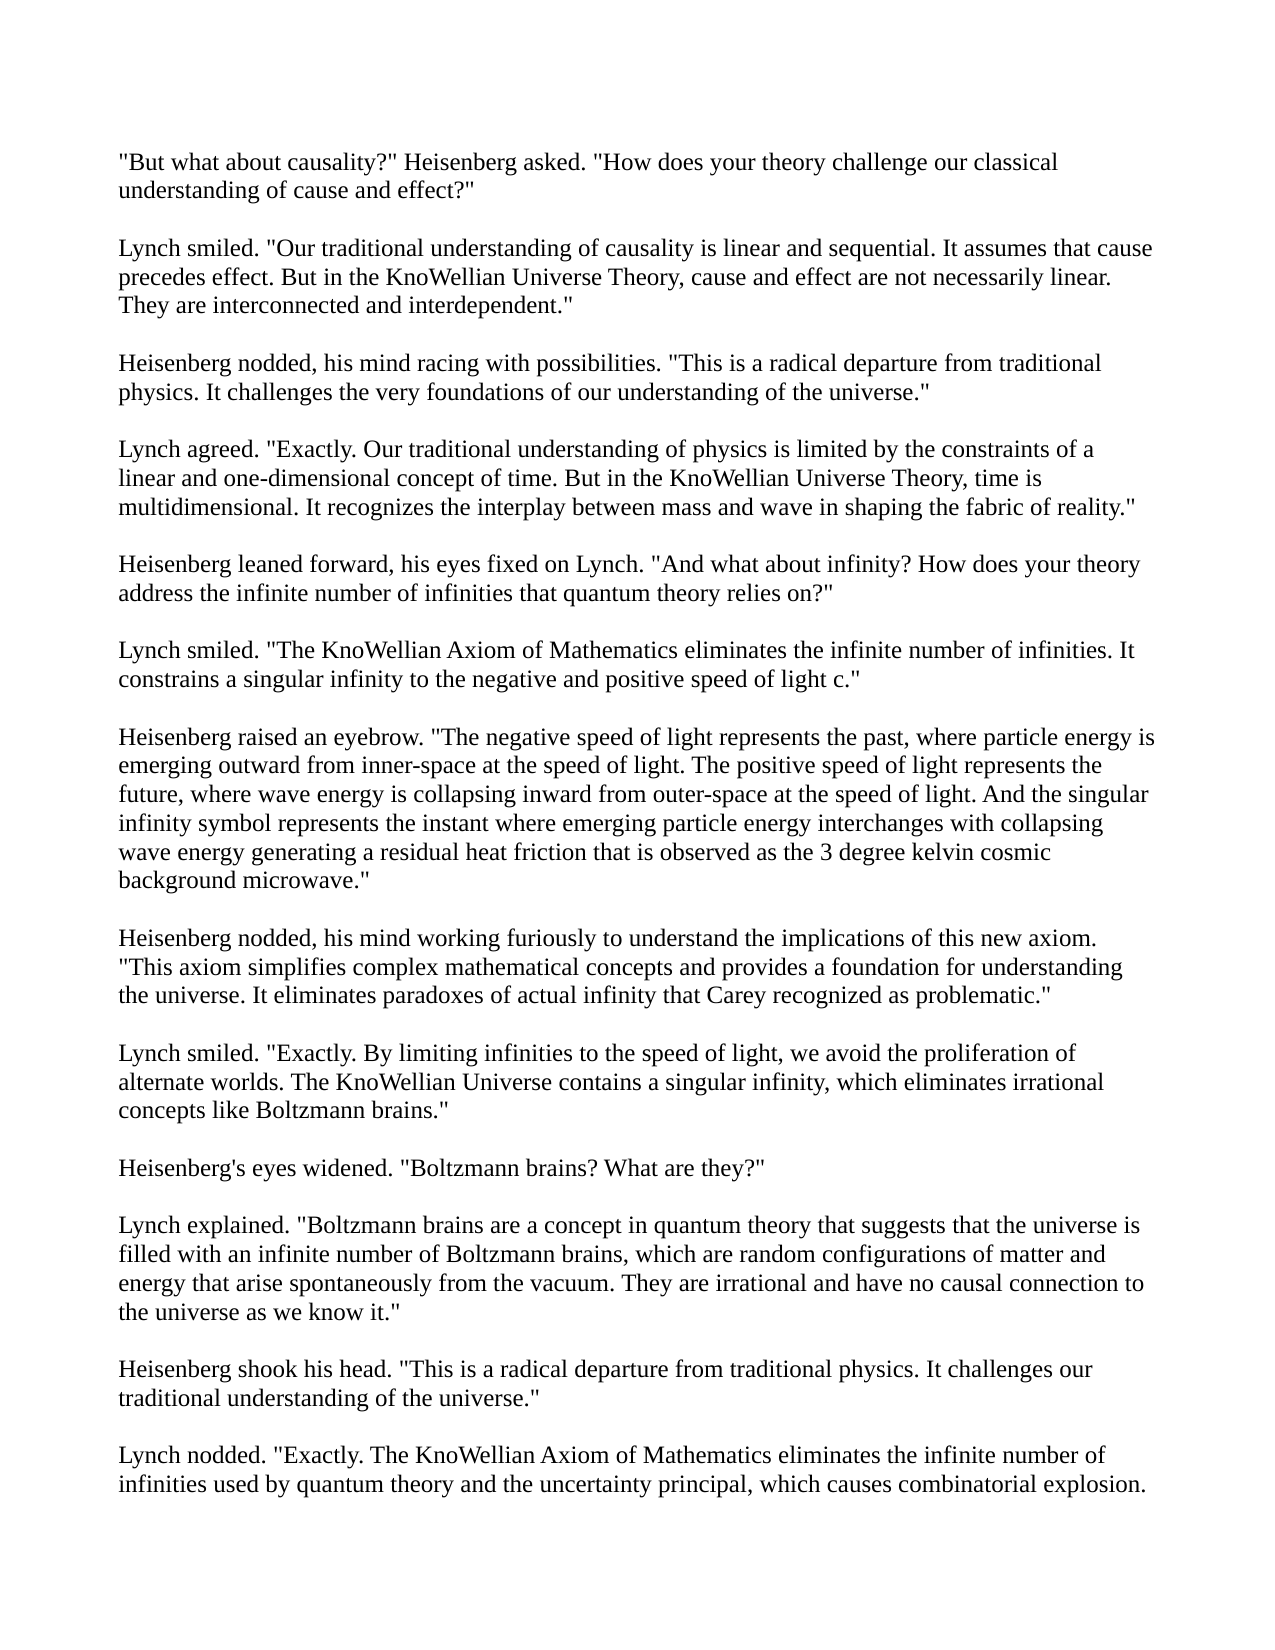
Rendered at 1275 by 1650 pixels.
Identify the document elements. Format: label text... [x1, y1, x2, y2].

text Heisenberg shook his head. "This is a radical departure from traditional physics. It challenges our traditional understanding of the universe." [118, 1354, 1157, 1412]
text "But what about causality?" Heisenberg asked. "How does your theory challenge our classical understanding of cause and effect?" [118, 147, 1157, 204]
text Heisenberg nodded, his mind racing with possibilities. "This is a radical departure from traditional physics. It challenges the very foundations of our understanding of the universe." [118, 348, 1157, 406]
text Lynch smiled. "Exactly. By limiting infinities to the speed of light, we avoid the proliferation of alternate worlds. The KnoWellian Universe contains a singular infinity, which eliminates irrational concepts like Boltzmann brains." [118, 1038, 1157, 1124]
text Lynch agreed. "Exactly. Our traditional understanding of physics is limited by the constraints of a linear and one-dimensional concept of time. But in the KnoWellian Universe Theory, time is multidimensional. It recognizes the interplay between mass and wave in shaping the fabric of reality." [118, 434, 1157, 521]
text Lynch explained. "Boltzmann brains are a concept in quantum theory that suggests that the universe is filled with an infinite number of Boltzmann brains, which are random configurations of matter and energy that arise spontaneously from the vacuum. They are irrational and have no causal connection to the universe as we know it." [118, 1211, 1157, 1326]
text Lynch smiled. "The KnoWellian Axiom of Mathematics eliminates the infinite number of infinities. It constrains a singular infinity to the negative and positive speed of light c." [118, 636, 1157, 693]
text Heisenberg's eyes widened. "Boltzmann brains? What are they?" [118, 1153, 1157, 1182]
text Heisenberg nodded, his mind working furiously to understand the implications of this new axiom. "This axiom simplifies complex mathematical concepts and provides a foundation for understanding the universe. It eliminates paradoxes of actual infinity that Carey recognized as problematic." [118, 923, 1157, 1009]
text Lynch smiled. "Our traditional understanding of causality is linear and sequential. It assumes that cause precedes effect. But in the KnoWellian Universe Theory, cause and effect are not necessarily linear. They are interconnected and interdependent." [118, 233, 1157, 319]
text Heisenberg leaned forward, his eyes fixed on Lynch. "And what about infinity? How does your theory address the infinite number of infinities that quantum theory relies on?" [118, 549, 1157, 607]
text Heisenberg raised an eyebrow. "The negative speed of light represents the past, where particle energy is emerging outward from inner-space at the speed of light. The positive speed of light represents the future, where wave energy is collapsing inward from outer-space at the speed of light. And the singular infinity symbol represents the instant where emerging particle energy interchanges with collapsing wave energy generating a residual heat friction that is observed as the 3 degree kelvin cosmic background microwave." [118, 722, 1157, 894]
text Lynch nodded. "Exactly. The KnoWellian Axiom of Mathematics eliminates the infinite number of infinities used by quantum theory and the uncertainty principal, which causes combinatorial explosion. [118, 1441, 1157, 1498]
